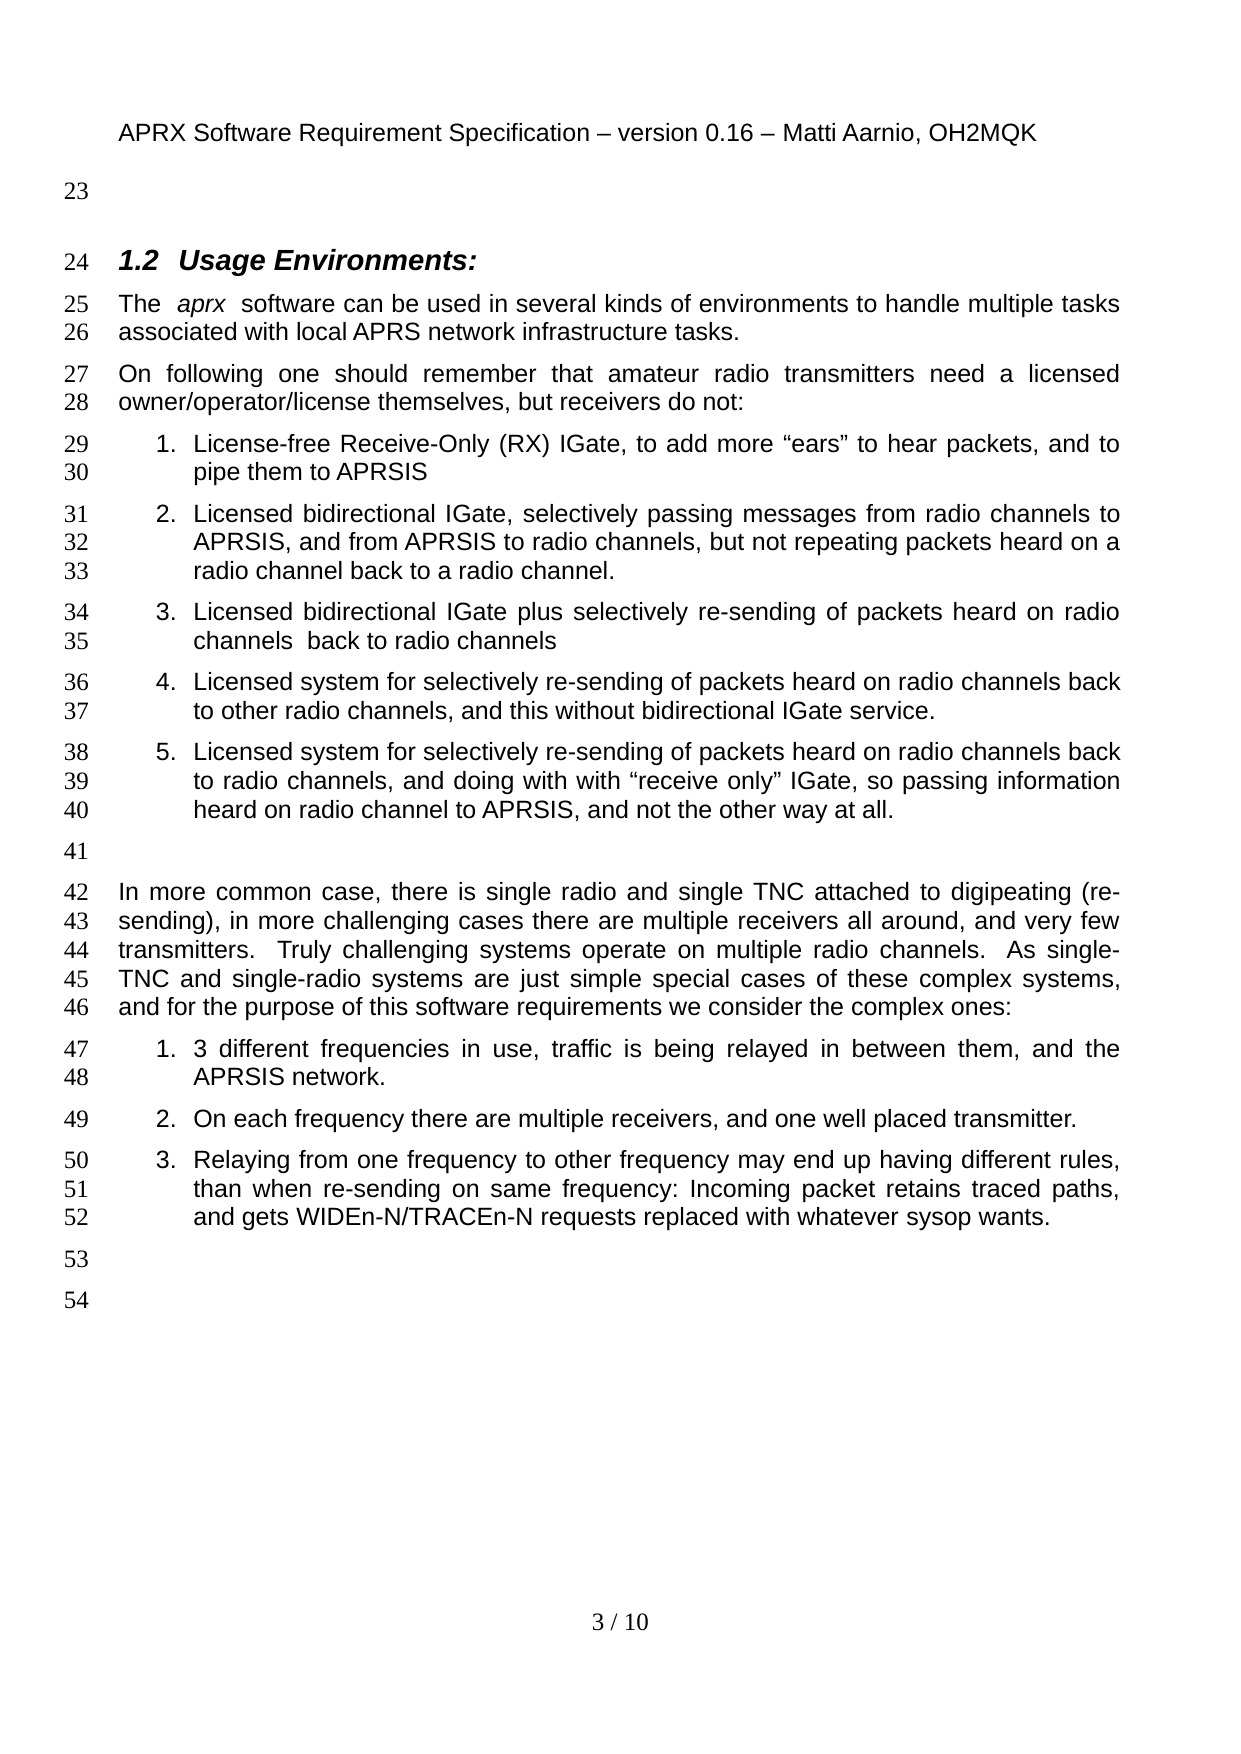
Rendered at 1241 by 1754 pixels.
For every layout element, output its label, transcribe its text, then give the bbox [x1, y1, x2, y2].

list 3 different frequencies in use, traffic is being relayed in between them, and the APRSIS network. [156, 1034, 1122, 1091]
list Licensed system for selectively re-sending of packets heard on radio channels back to radio channels, and doing with with “receive only” IGate, so passing information heard on radio channel to APRSIS, and not the other way at all. [156, 737, 1122, 824]
list Licensed system for selectively re-sending of packets heard on radio channels back to other radio channels, and this without bidirectional IGate service. [156, 667, 1122, 725]
text In more common case, there is single radio and single TNC attached to digipeating (re-sending), in more challenging cases there are multiple receivers all around, and very few transmitters. Truly challenging systems operate on multiple radio channels. As single-TNC and single-radio systems are just simple special cases of these complex systems, and for the purpose of this software requirements we consider the complex ones: [118, 877, 1122, 1021]
list Licensed bidirectional IGate plus selectively re-sending of packets heard on radio channels back to radio channels [156, 597, 1122, 655]
text The aprx software can be used in several kinds of environments to handle multiple tasks associated with local APRS network infrastructure tasks. [118, 289, 1122, 346]
list On each frequency there are multiple receivers, and one well placed transmitter. [156, 1104, 1122, 1132]
list License-free Receive-Only (RX) IGate, to add more “ears” to hear packets, and to pipe them to APRSIS [156, 429, 1122, 486]
subtitle Usage Environments: [118, 243, 1122, 276]
list Licensed bidirectional IGate, selectively passing messages from radio channels to APRSIS, and from APRSIS to radio channels, but not repeating packets heard on a radio channel back to a radio channel. [156, 499, 1122, 585]
list Relaying from one frequency to other frequency may end up having different rules, than when re-sending on same frequency: Incoming packet retains traced paths, and gets WIDEn-N/TRACEn-N requests replaced with whatever sysop wants. [156, 1145, 1122, 1231]
text On following one should remember that amateur radio transmitters need a licensed owner/operator/license themselves, but receivers do not: [118, 359, 1122, 416]
